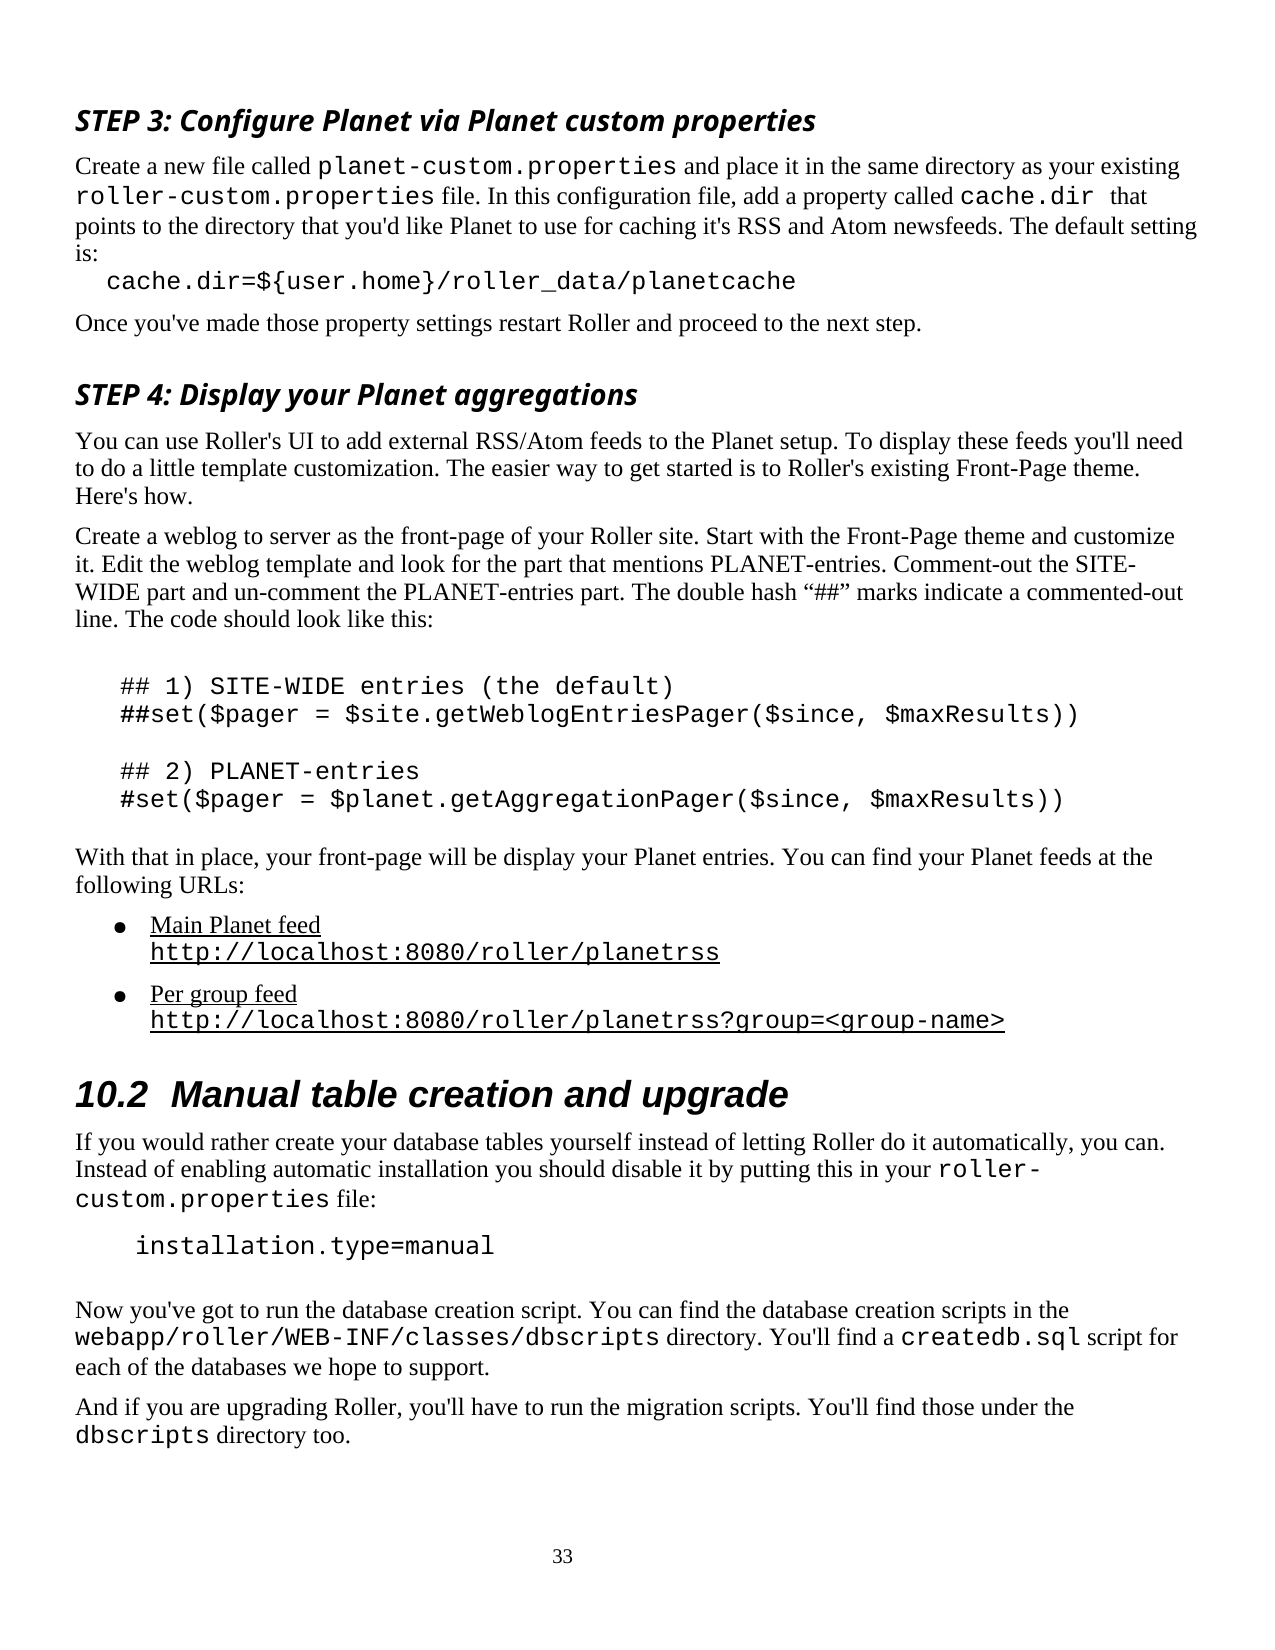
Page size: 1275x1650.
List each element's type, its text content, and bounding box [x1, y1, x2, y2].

text You can use Roller's UI to add external RSS/Atom feeds to the Planet setup. To display these feeds you'll need to do a little template customization. The easier way to get started is to Roller's existing Front-Page theme. Here's how. [75, 427, 1200, 510]
text Once you've made those property settings restart Roller and proceed to the next step. [75, 309, 1200, 337]
text Create a weblog to server as the front-page of your Roller site. Start with the Front-Page theme and customize it. Edit the weblog template and look for the part that mentions PLANET-entries. Comment-out the SITE-WIDE part and un-comment the PLANET-entries part. The double hash “##” marks indicate a commented-out line. The code should look like this: [75, 522, 1200, 661]
subtitle Manual table creation and upgrade [75, 1073, 1200, 1115]
text ## 1) SITE-WIDE entries (the default) [75, 673, 1200, 702]
text Now you've got to run the database creation script. You can find the database creation scripts in the webapp/roller/WEB-INF/classes/dbscripts directory. You'll find a createdb.sql script for each of the databases we hope to support. [75, 1296, 1200, 1381]
text ##set($pager = $site.getWeblogEntriesPager($since, $maxResults)) [75, 702, 1200, 730]
list Main Planet feed http://localhost:8080/roller/planetrss [112, 911, 1200, 967]
text Create a new file called planet-custom.properties and place it in the same directory as your existing roller-custom.properties file. In this configuration file, add a property called cache.dir that points to the directory that you'd like Planet to use for caching it's RSS and Atom newsfeeds. The default setting is: cache.dir=${user.home}/roller_data/planetcache [75, 152, 1200, 297]
text With that in place, your front-page will be display your Planet entries. You can find your Planet feeds at the following URLs: [75, 843, 1200, 899]
subtitle STEP 3: Configure Planet via Planet custom properties [75, 100, 1200, 140]
subtitle STEP 4: Display your Planet aggregations [75, 375, 1200, 414]
text If you would rather create your database tables yourself instead of letting Roller do it automatically, you can. Instead of enabling automatic installation you should disable it by putting this in your roller-custom.properties file: [75, 1128, 1200, 1215]
text And if you are upgrading Roller, you'll have to run the migration scripts. You'll find those under the dbscripts directory too. [75, 1393, 1200, 1451]
list Per group feed http://localhost:8080/roller/planetrss?group=<group-name> [112, 980, 1200, 1036]
text #set($pager = $planet.getAggregationPager($since, $maxResults)) [75, 787, 1200, 815]
text ## 2) PLANET-entries [75, 758, 1200, 787]
text installation.type=manual [75, 1228, 1200, 1262]
